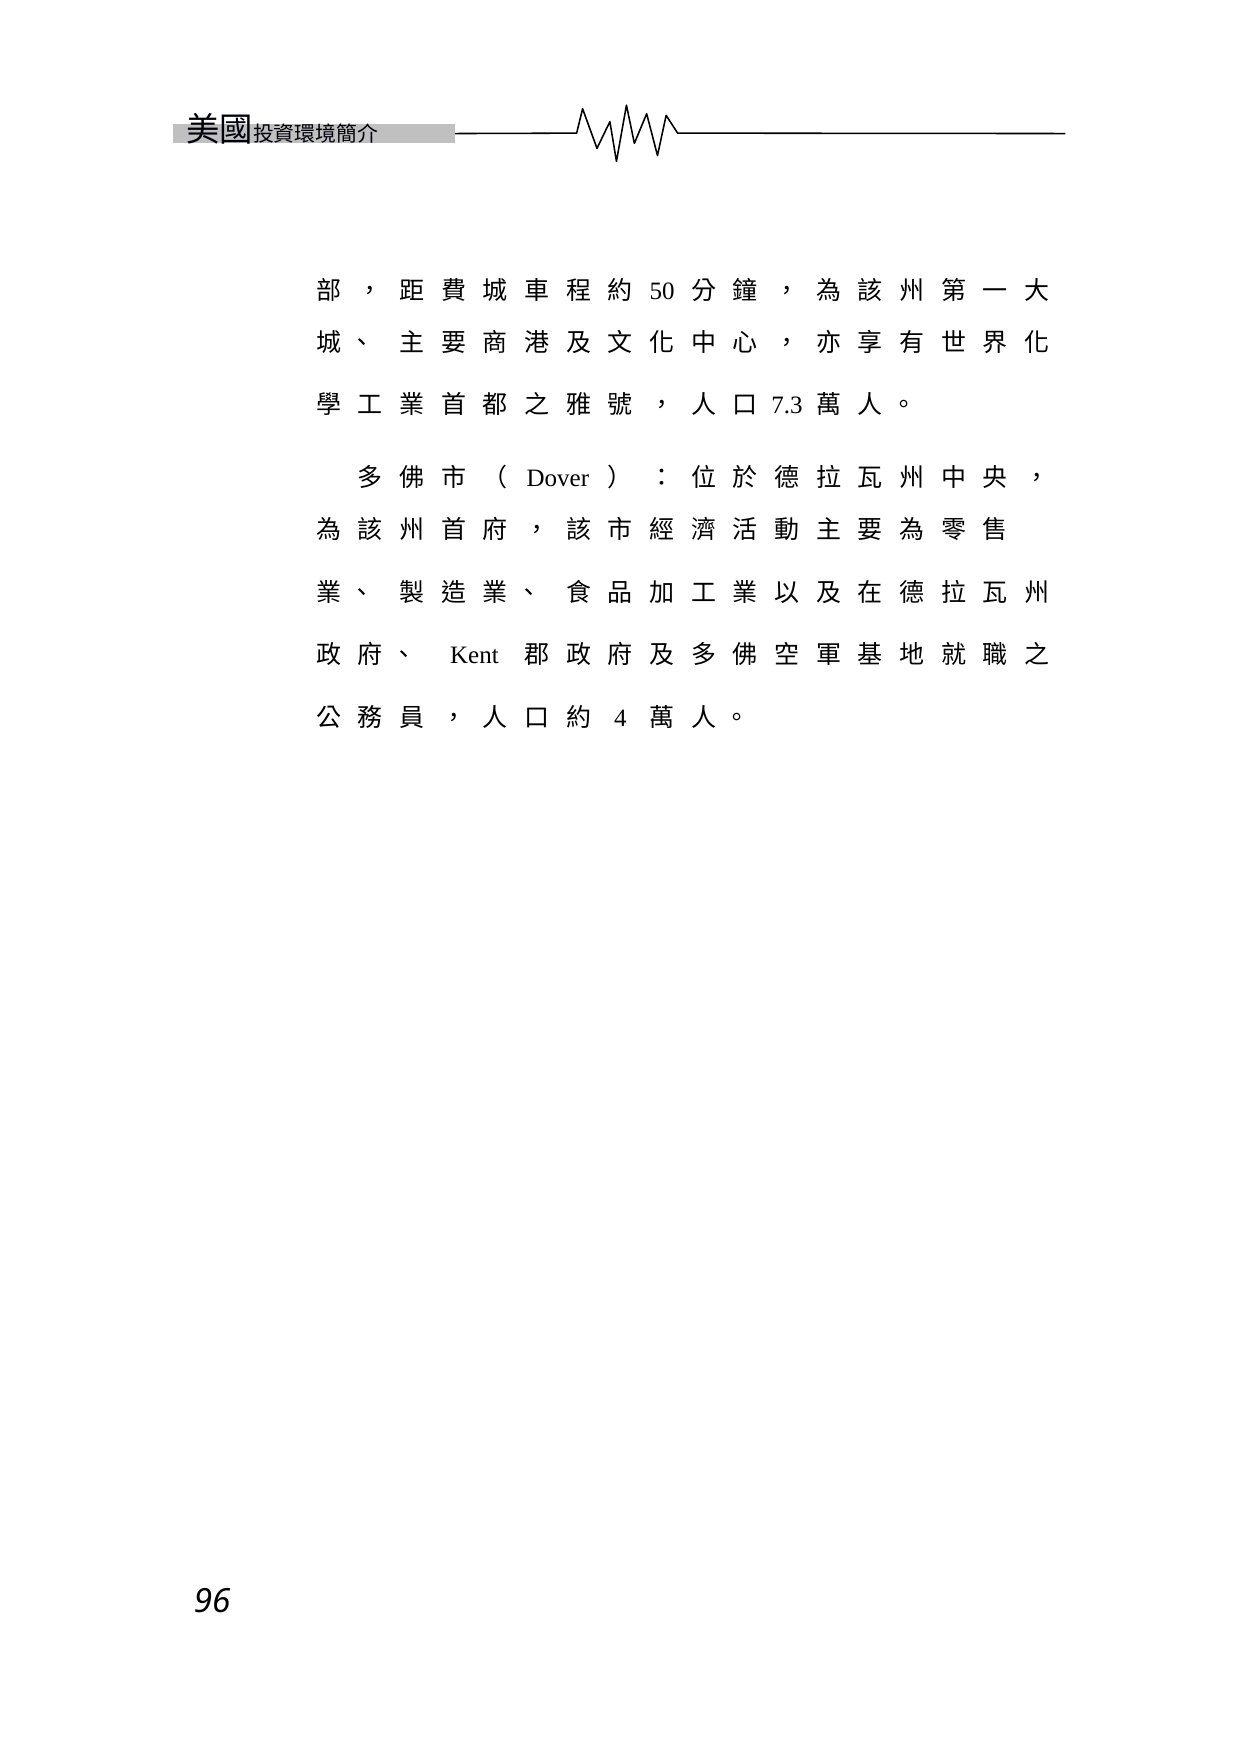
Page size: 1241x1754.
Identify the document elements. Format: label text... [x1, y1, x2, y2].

text 部，距費城車程約50分鐘，為該州第一大城、主要商港及文化中心，亦享有世界化學工業首都之雅號，人口7.3萬人。 [281, 236, 1058, 424]
text 多佛市（Dover）：位於德拉瓦州中央，為該州首府，該市經濟活動主要為零售業、製造業、食品加工業以及在德拉瓦州政府、Kent郡政府及多佛空軍基地就職之公務員，人口約4萬人。 [281, 424, 1058, 736]
